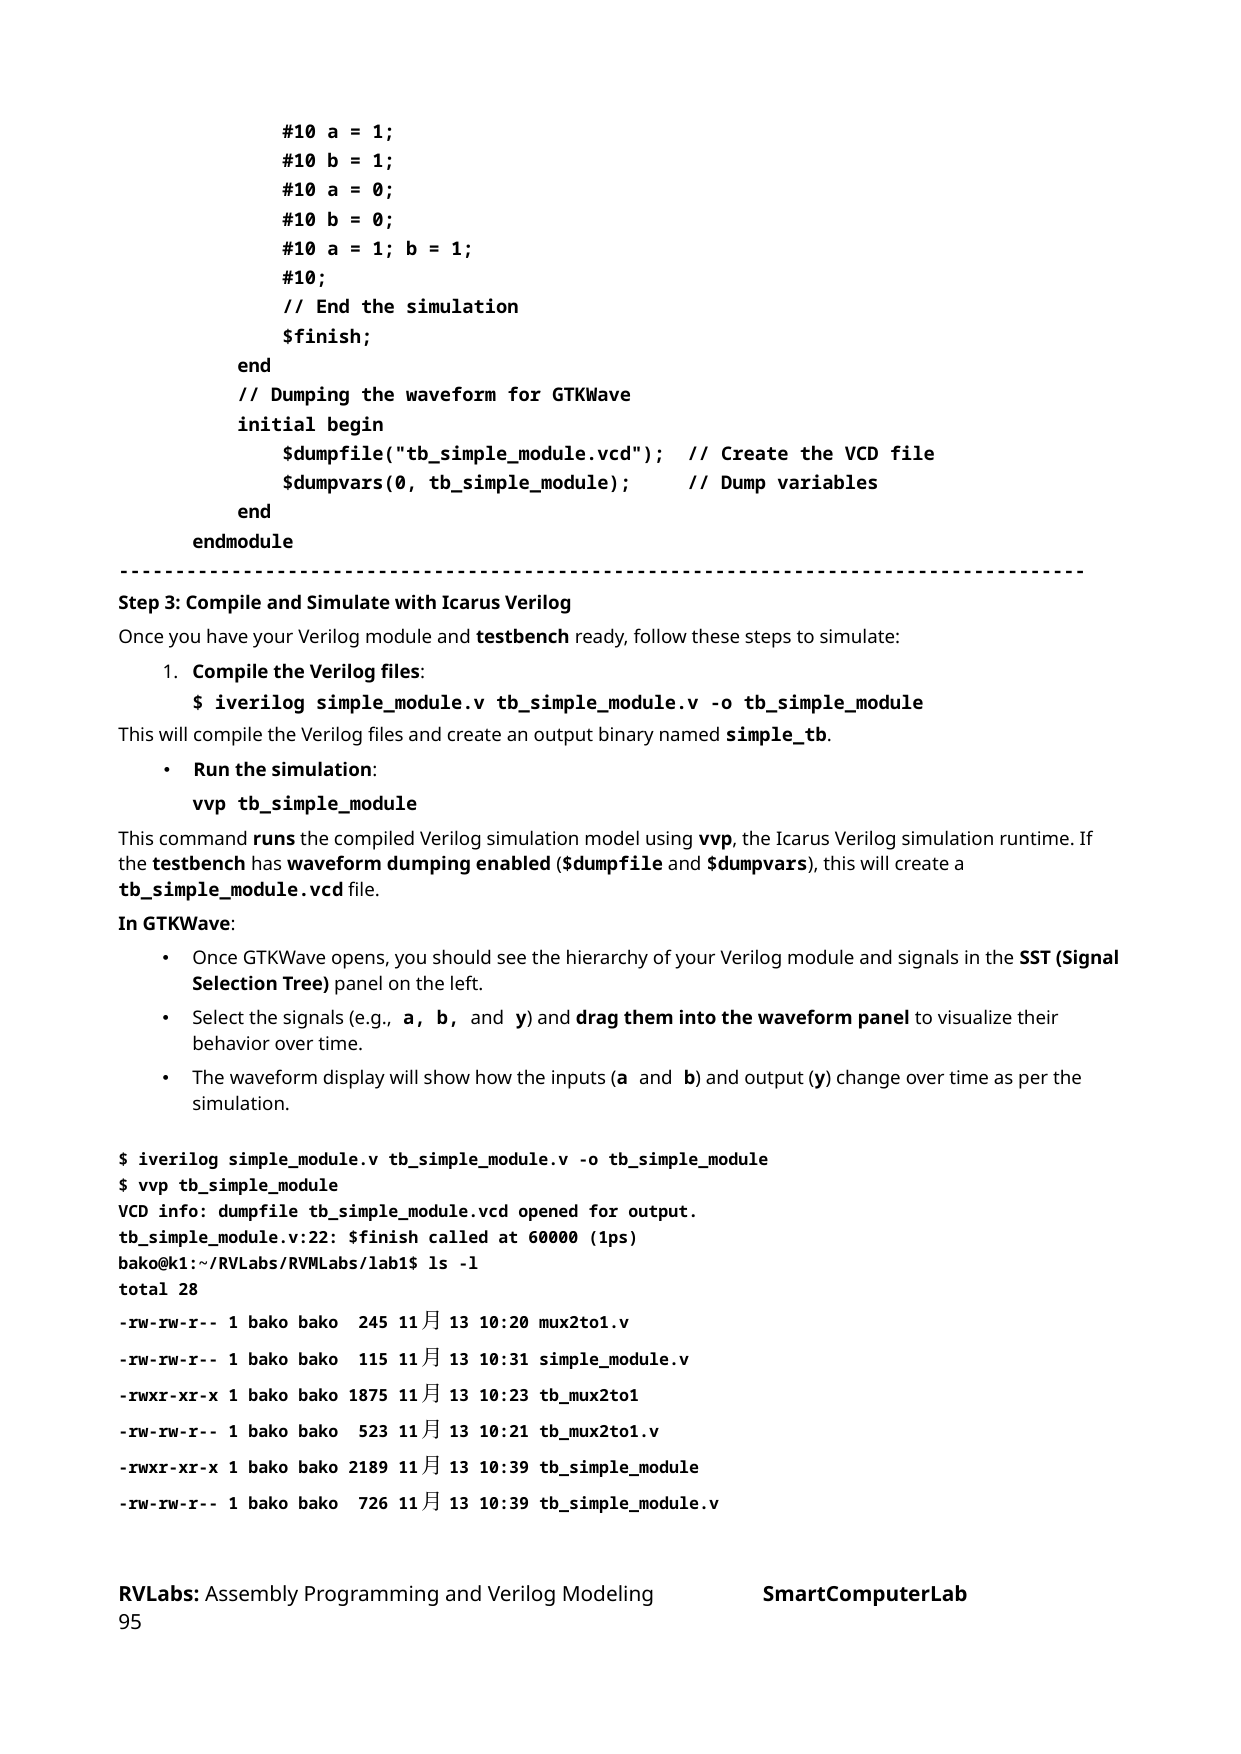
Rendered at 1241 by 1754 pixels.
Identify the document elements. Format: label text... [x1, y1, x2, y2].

text bako@k1:~/RVLabs/RVMLabs/lab1$ ls -l [118, 1252, 1122, 1274]
text This command runs the compiled Verilog simulation model using vvp, the Icarus Verilog simulation runtime. If the testbench has waveform dumping enabled ($dumpfile and $dumpvars), this will create a tb_simple_module.vcd file. [118, 825, 1122, 901]
text end [192, 499, 1122, 524]
text #10 b = 0; [192, 206, 1122, 231]
text $ vvp tb_simple_module [118, 1173, 1122, 1196]
text $dumpfile("tb_simple_module.vcd"); // Create the VCD file [192, 440, 1122, 466]
list Compile the Verilog files: [162, 658, 1122, 684]
text Once you have your Verilog module and testbench ready, follow these steps to simulate: [118, 624, 1122, 649]
text Step 3: Compile and Simulate with Icarus Verilog [118, 589, 1122, 615]
text In GTKWave: [118, 910, 1122, 936]
text -rw-rw-r-- 1 bako bako 115 11月 13 10:31 simple_module.v [118, 1340, 1122, 1371]
text $dumpvars(0, tb_simple_module); // Dump variables [192, 469, 1122, 495]
text This will compile the Verilog files and create an output binary named simple_tb. [118, 722, 1122, 747]
text -rwxr-xr-x 1 bako bako 2189 11月 13 10:39 tb_simple_module [118, 1448, 1122, 1480]
text tb_simple_module.v:22: $finish called at 60000 (1ps) [118, 1226, 1122, 1248]
list Run the simulation: [164, 756, 1122, 782]
text -rw-rw-r-- 1 bako bako 245 11月 13 10:20 mux2to1.v [118, 1304, 1122, 1335]
text $finish; [192, 323, 1122, 348]
text total 28 [118, 1278, 1122, 1300]
text endmodule [192, 528, 1122, 553]
text -rwxr-xr-x 1 bako bako 1875 11月 13 10:23 tb_mux2to1 [118, 1376, 1122, 1407]
text #10 a = 1; b = 1; [192, 235, 1122, 261]
text #10 b = 1; [192, 147, 1122, 173]
list Select the signals (e.g., a, b, and y) and drag them into the waveform panel to visualize their behavior over time. [162, 1004, 1122, 1056]
text initial begin [192, 411, 1122, 436]
text #10 a = 1; [192, 118, 1122, 144]
text $ iverilog simple_module.v tb_simple_module.v -o tb_simple_module [192, 689, 1122, 715]
list The waveform display will show how the inputs (a and b) and output (y) change over time as per the simulation. [162, 1064, 1122, 1116]
list Once GTKWave opens, you should see the hierarchy of your Verilog module and signals in the SST (Signal Selection Tree) panel on the left. [162, 945, 1122, 996]
text #10 a = 0; [192, 177, 1122, 202]
text -rw-rw-r-- 1 bako bako 523 11月 13 10:21 tb_mux2to1.v [118, 1412, 1122, 1444]
text -rw-rw-r-- 1 bako bako 726 11月 13 10:39 tb_simple_module.v [118, 1484, 1122, 1516]
text $ iverilog simple_module.v tb_simple_module.v -o tb_simple_module [118, 1147, 1122, 1170]
text VCD info: dumpfile tb_simple_module.vcd opened for output. [118, 1199, 1122, 1222]
text -------------------------------------------------------------------------------------- [118, 557, 1122, 583]
text vvp tb_simple_module [192, 791, 1122, 816]
text end [192, 352, 1122, 378]
text // Dumping the waveform for GTKWave [192, 382, 1122, 407]
text #10; [192, 264, 1122, 290]
text // End the simulation [192, 294, 1122, 319]
